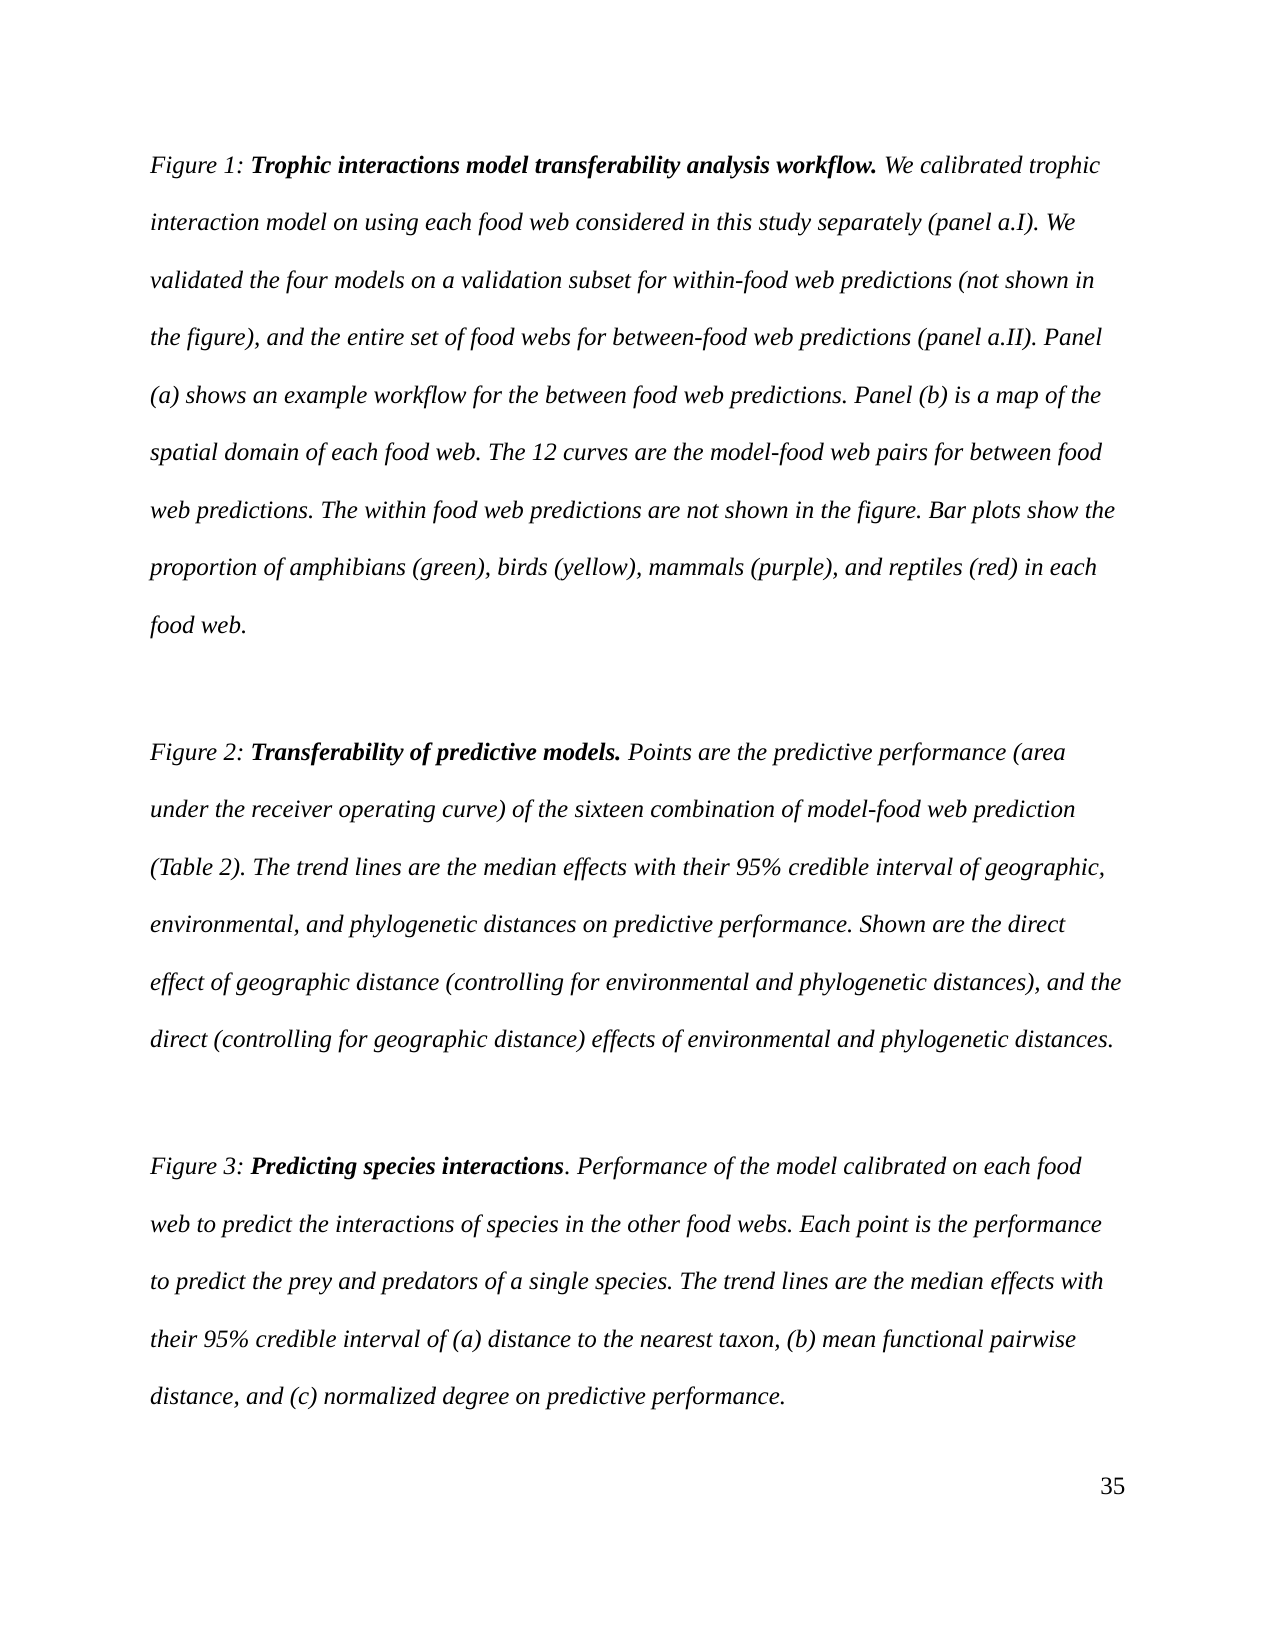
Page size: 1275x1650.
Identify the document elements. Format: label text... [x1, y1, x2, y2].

text Figure 3: Predicting species interactions. Performance of the model calibrated on each food web to predict the interactions of species in the other food webs. Each point is the performance to predict the prey and predators of a single species. The trend lines are the median effects with their 95% credible interval of (a) distance to the nearest taxon, (b) mean functional pairwise distance, and (c) normalized degree on predictive performance. [150, 1151, 1125, 1410]
text Figure 2: Transferability of predictive models. Points are the predictive performance (area under the receiver operating curve) of the sixteen combination of model-food web prediction (Table 2). The trend lines are the median effects with their 95% credible interval of geographic, environmental, and phylogenetic distances on predictive performance. Shown are the direct effect of geographic distance (controlling for environmental and phylogenetic distances), and the direct (controlling for geographic distance) effects of environmental and phylogenetic distances. [150, 737, 1125, 1053]
text Figure 1: Trophic interactions model transferability analysis workflow. We calibrated trophic interaction model on using each food web considered in this study separately (panel a.I). We validated the four models on a validation subset for within-food web predictions (not shown in the figure), and the entire set of food webs for between-food web predictions (panel a.II). Panel (a) shows an example workflow for the between food web predictions. Panel (b) is a map of the spatial domain of each food web. The 12 curves are the model-food web pairs for between food web predictions. The within food web predictions are not shown in the figure. Bar plots show the proportion of amphibians (green), birds (yellow), mammals (purple), and reptiles (red) in each food web. [150, 150, 1125, 639]
